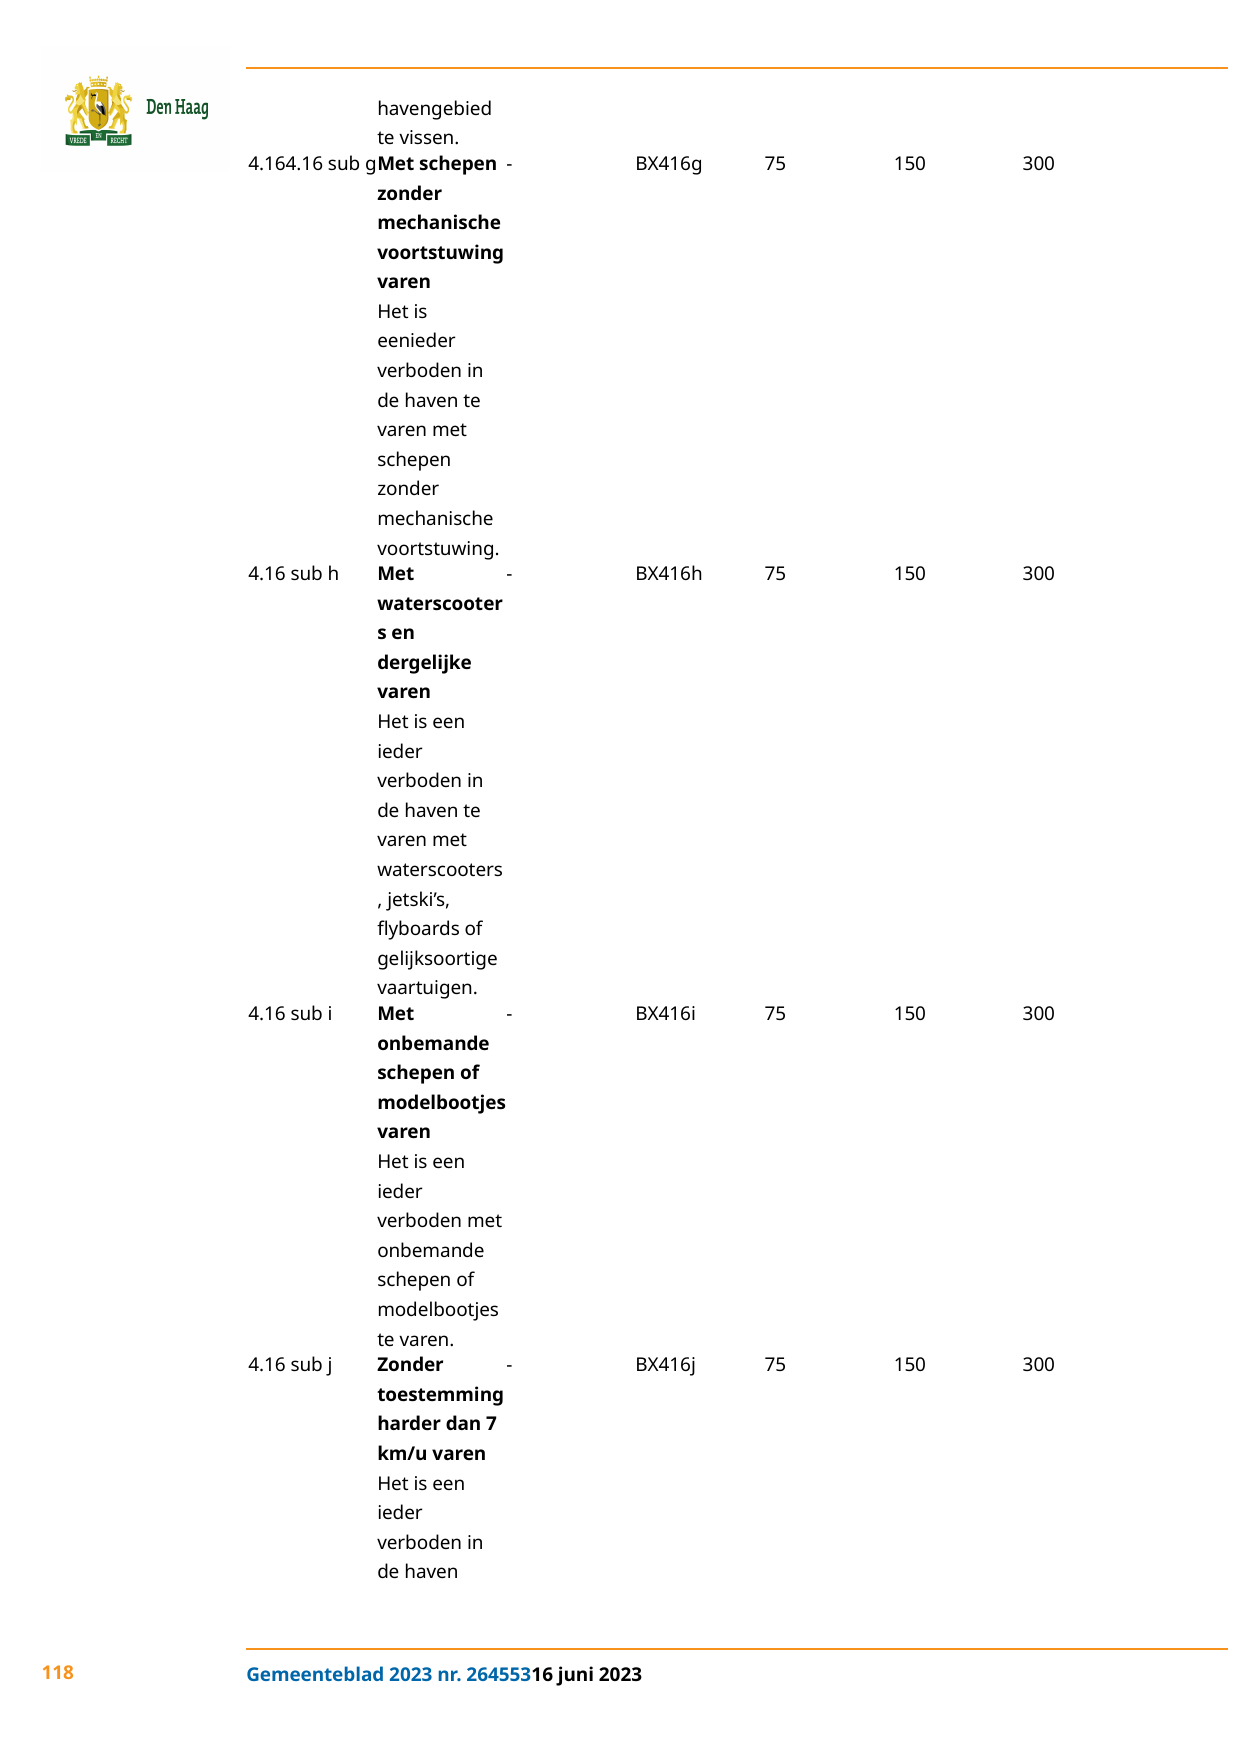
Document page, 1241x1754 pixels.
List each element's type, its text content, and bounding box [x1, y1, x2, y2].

table_cell Met schepen zonder mechanische voortstuwing varen Het is eenieder verboden in de haven te varen met schepen zonder mechanische voortstuwing. [377, 150, 506, 560]
table_cell - [506, 95, 635, 150]
table_cell Met onbemande schepen of modelbootjes varen Het is een ieder verboden met onbemande schepen of modelbootjes te varen. [377, 1000, 506, 1351]
table_cell - [506, 150, 635, 560]
table_cell 150 [894, 1000, 1022, 1351]
table_cell BX416h [635, 560, 764, 1000]
table_cell [894, 95, 1022, 150]
table_cell 300 [1023, 1351, 1152, 1584]
table_cell 300 [1023, 150, 1152, 560]
table_cell BX416j [635, 1351, 764, 1584]
table_cell [635, 95, 764, 150]
table_cell 150 [894, 150, 1022, 560]
table_cell [1023, 95, 1152, 150]
table_cell - [506, 1351, 635, 1584]
table_cell havengebied te vissen. [377, 95, 506, 150]
table_cell 4.16 sub i [248, 1000, 377, 1351]
table_cell - [506, 560, 635, 1000]
table_cell 75 [764, 1000, 893, 1351]
table_cell 75 [764, 1351, 893, 1584]
table_cell BX416g [635, 150, 764, 560]
table_cell Met waterscooters en dergelijke varen Het is een ieder verboden in de haven te varen met waterscooters, jetski’s, flyboards of gelijksoortige vaartuigen. [377, 560, 506, 1000]
table_cell 300 [1023, 560, 1152, 1000]
table_cell 4.16 sub j [248, 1351, 377, 1584]
table_cell [248, 95, 377, 150]
table_cell 4.16 sub h [248, 560, 377, 1000]
table_cell 75 [764, 560, 893, 1000]
table_cell 75 [764, 150, 893, 560]
table_cell 150 [894, 560, 1022, 1000]
table_cell - [506, 1000, 635, 1351]
picture [41, 47, 231, 172]
table_cell Zonder toestemming harder dan 7 km/u varen Het is een ieder verboden in de haven [377, 1351, 506, 1584]
table_cell 150 [894, 1351, 1022, 1584]
table_cell [764, 95, 893, 150]
table_cell BX416i [635, 1000, 764, 1351]
table_cell 4.164.16 sub g [248, 150, 377, 560]
table_cell 300 [1023, 1000, 1152, 1351]
